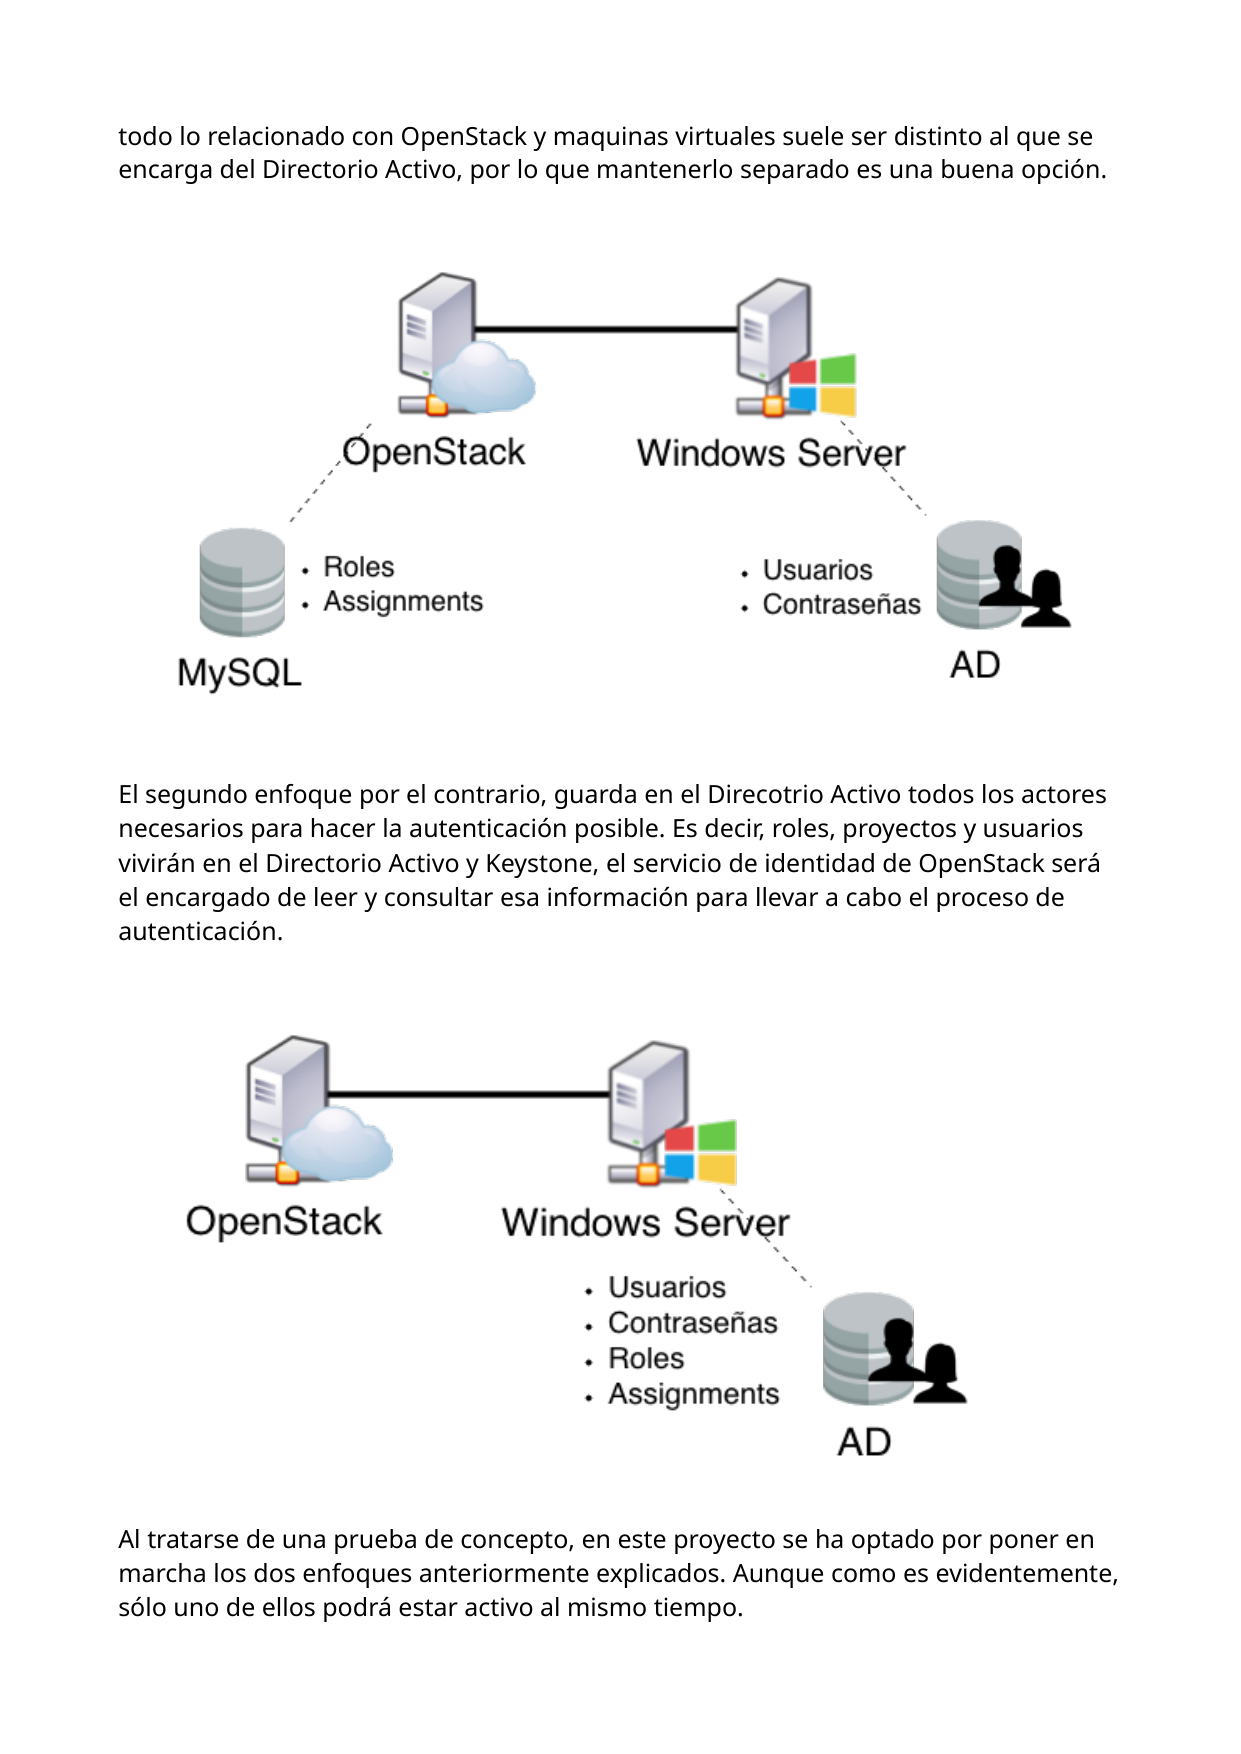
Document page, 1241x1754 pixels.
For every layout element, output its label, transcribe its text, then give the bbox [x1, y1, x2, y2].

text El segundo enfoque por el contrario, guarda en el Direcotrio Activo todos los actores necesarios para hacer la autenticación posible. Es decir, roles, proyectos y usuarios vivirán en el Directorio Activo y Keystone, el servicio de identidad de OpenStack será el encargado de leer y consultar esa información para llevar a cabo el proceso de autenticación. [118, 777, 1122, 947]
picture [177, 220, 1182, 709]
text Al tratarse de una prueba de concepto, en este proyecto se ha optado por poner en marcha los dos enfoques anteriormente explicados. Aunque como es evidentemente, sólo uno de ellos podrá estar activo al mismo tiempo. [118, 1521, 1122, 1623]
picture [154, 981, 1086, 1488]
text todo lo relacionado con OpenStack y maquinas virtuales suele ser distinto al que se encarga del Directorio Activo, por lo que mantenerlo separado es una buena opción. [118, 118, 1122, 186]
